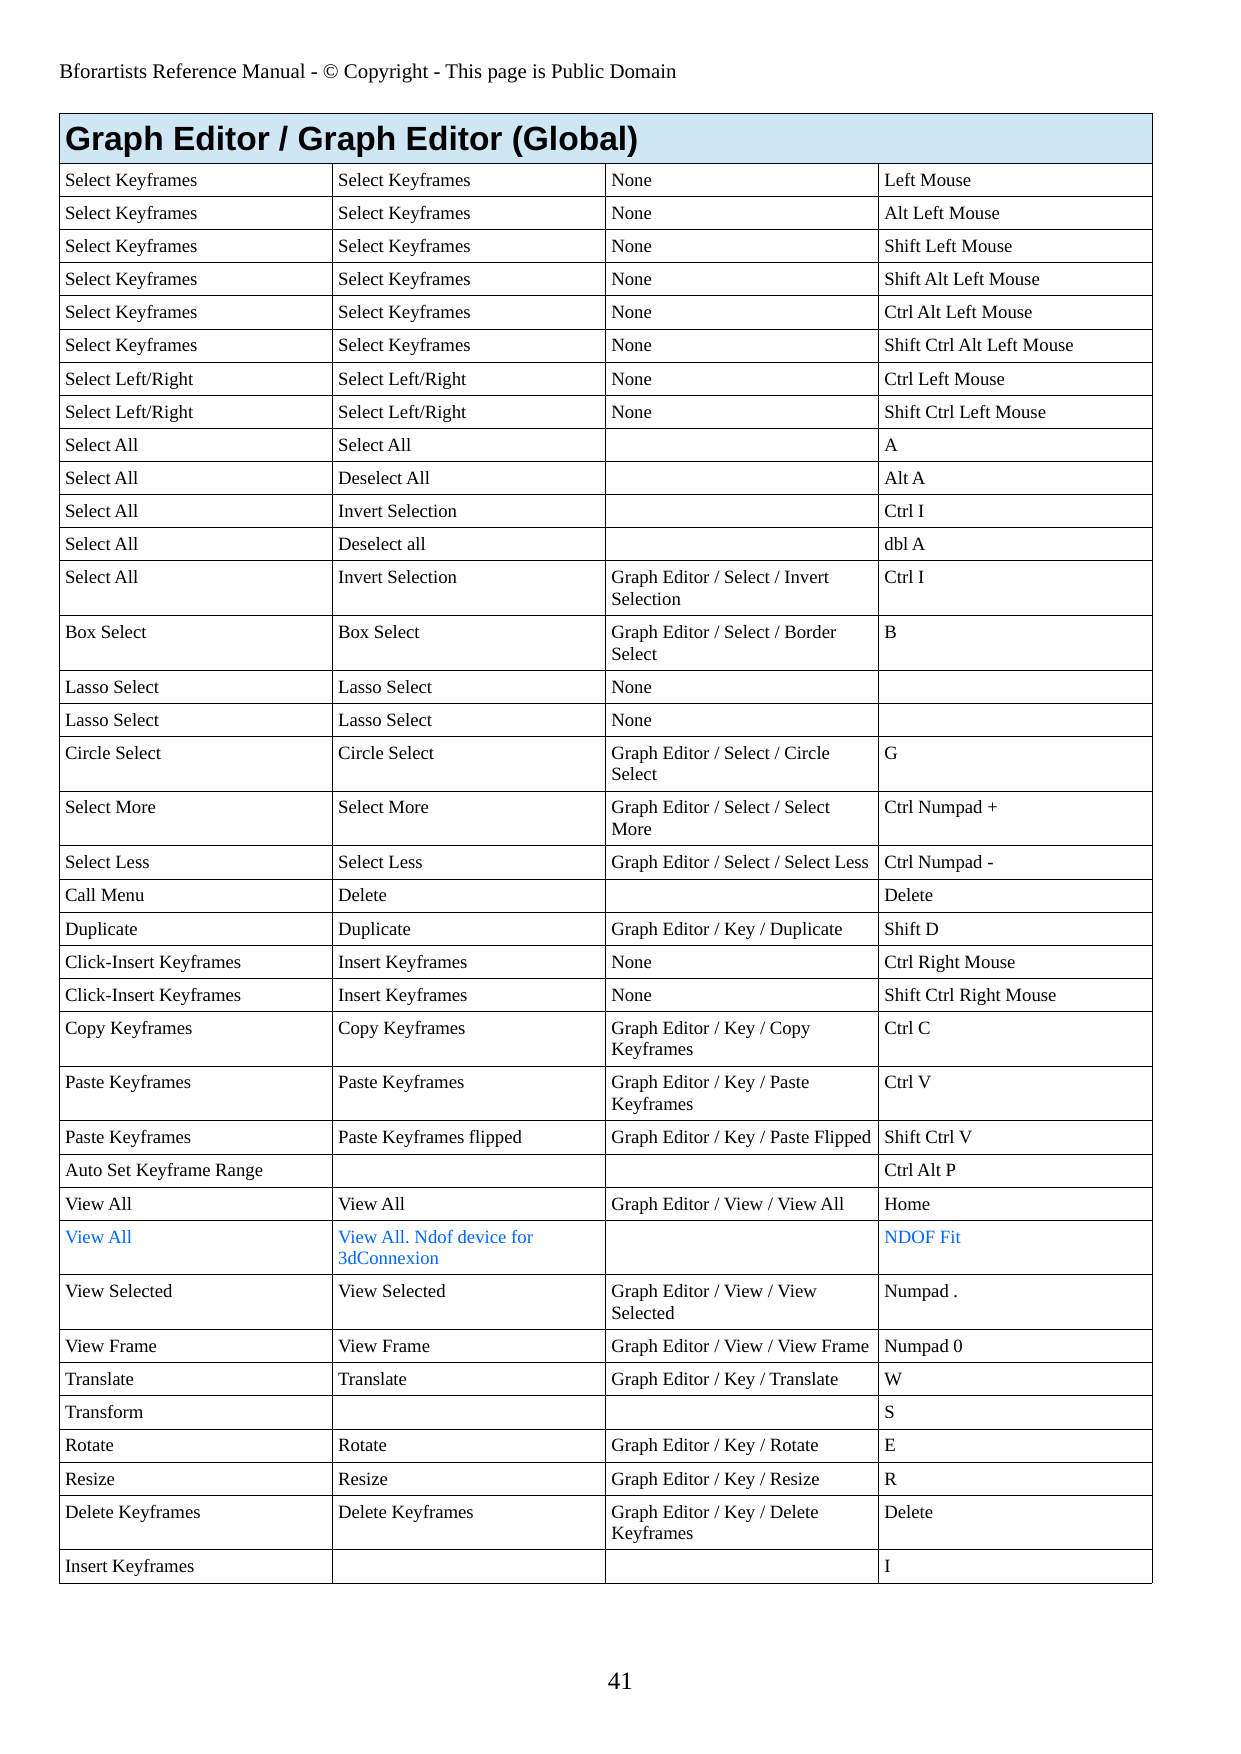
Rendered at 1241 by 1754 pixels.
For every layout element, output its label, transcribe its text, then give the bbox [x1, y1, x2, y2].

table_cell [606, 1221, 878, 1274]
table_cell Deselect all [333, 528, 605, 560]
table_cell E [879, 1430, 1152, 1462]
table_cell Ctrl C [879, 1012, 1152, 1066]
table_cell View All [60, 1188, 332, 1220]
table_header Graph Editor / Graph Editor (Global) [60, 114, 1152, 163]
table_cell Select Left/Right [60, 363, 332, 395]
table_cell Select Keyframes [333, 296, 605, 328]
table_cell Lasso Select [60, 704, 332, 736]
table_cell Alt A [879, 462, 1152, 494]
table_cell Select Keyframes [333, 197, 605, 229]
table_cell Graph Editor / Select / Border Select [606, 616, 878, 670]
table_cell Delete Keyframes [333, 1496, 605, 1549]
table_cell Paste Keyframes [60, 1121, 332, 1153]
table_cell Graph Editor / Select / Select Less [606, 846, 878, 878]
table_cell Ctrl I [879, 561, 1152, 615]
table_cell B [879, 616, 1152, 670]
table_cell Select Keyframes [60, 197, 332, 229]
table_cell Graph Editor / View / View All [606, 1188, 878, 1220]
table_cell Select More [60, 792, 332, 845]
table_cell Select Keyframes [333, 330, 605, 362]
table_cell Graph Editor / Key / Paste Keyframes [606, 1067, 878, 1120]
table_cell Click-Insert Keyframes [60, 946, 332, 978]
table_cell Ctrl V [879, 1067, 1152, 1120]
table_cell Call Menu [60, 880, 332, 912]
table_cell Circle Select [60, 737, 332, 791]
table_cell Graph Editor / Key / Duplicate [606, 913, 878, 945]
table_cell dbl A [879, 528, 1152, 560]
table_cell View All. Ndof device for 3dConnexion [333, 1221, 605, 1274]
table_cell Graph Editor / View / View Frame [606, 1330, 878, 1362]
table_cell G [879, 737, 1152, 791]
table_cell None [606, 296, 878, 328]
table_cell Ctrl Right Mouse [879, 946, 1152, 978]
table_cell [606, 1155, 878, 1187]
table_cell Select All [60, 462, 332, 494]
table_cell Translate [333, 1363, 605, 1395]
table_cell Shift Ctrl Left Mouse [879, 396, 1152, 428]
table_cell None [606, 230, 878, 262]
table_cell I [879, 1550, 1152, 1582]
table_cell Numpad 0 [879, 1330, 1152, 1362]
table_cell View Selected [333, 1275, 605, 1329]
table_cell W [879, 1363, 1152, 1395]
table_cell None [606, 704, 878, 736]
table_cell [606, 462, 878, 494]
table_cell Shift Ctrl V [879, 1121, 1152, 1153]
table_cell Resize [333, 1463, 605, 1495]
table_cell Paste Keyframes [333, 1067, 605, 1120]
table_cell Resize [60, 1463, 332, 1495]
table_cell Alt Left Mouse [879, 197, 1152, 229]
table_cell Graph Editor / Key / Copy Keyframes [606, 1012, 878, 1066]
table_cell Copy Keyframes [333, 1012, 605, 1066]
table_cell Select Left/Right [333, 396, 605, 428]
table_cell Translate [60, 1363, 332, 1395]
table_cell Select All [60, 528, 332, 560]
table_cell Ctrl Left Mouse [879, 363, 1152, 395]
table_cell Shift Alt Left Mouse [879, 263, 1152, 295]
table_cell Shift Ctrl Right Mouse [879, 979, 1152, 1011]
table_cell [333, 1396, 605, 1428]
table_cell Invert Selection [333, 495, 605, 527]
table_cell None [606, 164, 878, 196]
table_cell Ctrl Numpad - [879, 846, 1152, 878]
table_cell Auto Set Keyframe Range [60, 1155, 332, 1187]
table_cell Box Select [333, 616, 605, 670]
table_cell Ctrl Alt Left Mouse [879, 296, 1152, 328]
table_cell View Selected [60, 1275, 332, 1329]
table_cell Rotate [333, 1430, 605, 1462]
table_cell Lasso Select [333, 704, 605, 736]
table_cell Insert Keyframes [333, 979, 605, 1011]
table_cell Select More [333, 792, 605, 845]
table_cell Graph Editor / View / View Selected [606, 1275, 878, 1329]
table_cell Lasso Select [333, 671, 605, 703]
table_cell View Frame [333, 1330, 605, 1362]
table_cell S [879, 1396, 1152, 1428]
table_cell None [606, 946, 878, 978]
table_cell Delete Keyframes [60, 1496, 332, 1549]
table_cell Left Mouse [879, 164, 1152, 196]
table_cell Graph Editor / Select / Select More [606, 792, 878, 845]
table_cell Transform [60, 1396, 332, 1428]
table_cell [606, 495, 878, 527]
table_cell None [606, 979, 878, 1011]
table_cell Graph Editor / Key / Paste Flipped [606, 1121, 878, 1153]
table_cell Select All [60, 429, 332, 461]
table_cell A [879, 429, 1152, 461]
table_cell [333, 1155, 605, 1187]
table_cell Lasso Select [60, 671, 332, 703]
table_cell [606, 880, 878, 912]
table_cell Select All [60, 561, 332, 615]
table_cell Duplicate [60, 913, 332, 945]
table_cell Select Keyframes [333, 263, 605, 295]
table_cell Insert Keyframes [333, 946, 605, 978]
table_cell None [606, 197, 878, 229]
table_cell Select Less [333, 846, 605, 878]
table_cell None [606, 396, 878, 428]
table_cell Shift Left Mouse [879, 230, 1152, 262]
table_cell Select All [60, 495, 332, 527]
table_cell None [606, 263, 878, 295]
table_cell Rotate [60, 1430, 332, 1462]
table_cell Ctrl I [879, 495, 1152, 527]
table_cell [606, 1550, 878, 1582]
table_cell Paste Keyframes flipped [333, 1121, 605, 1153]
table_cell Graph Editor / Select / Circle Select [606, 737, 878, 791]
table_cell View All [60, 1221, 332, 1274]
table_cell Ctrl Alt P [879, 1155, 1152, 1187]
table_cell Select Keyframes [60, 263, 332, 295]
table_cell Delete [879, 880, 1152, 912]
table_cell [333, 1550, 605, 1582]
table_cell Select Keyframes [60, 164, 332, 196]
table_cell Click-Insert Keyframes [60, 979, 332, 1011]
table_cell Paste Keyframes [60, 1067, 332, 1120]
table_cell Invert Selection [333, 561, 605, 615]
table_cell Circle Select [333, 737, 605, 791]
table_cell [879, 704, 1152, 736]
table_cell [606, 429, 878, 461]
table_cell Select Keyframes [60, 230, 332, 262]
table_cell Graph Editor / Key / Resize [606, 1463, 878, 1495]
table_cell Numpad . [879, 1275, 1152, 1329]
table_cell Graph Editor / Select / Invert Selection [606, 561, 878, 615]
table_cell Home [879, 1188, 1152, 1220]
table_cell Deselect All [333, 462, 605, 494]
table_cell [606, 528, 878, 560]
table_cell Duplicate [333, 913, 605, 945]
table_cell Select Keyframes [60, 330, 332, 362]
table_cell Graph Editor / Key / Translate [606, 1363, 878, 1395]
table_cell Select Keyframes [60, 296, 332, 328]
table_cell Select Keyframes [333, 230, 605, 262]
table_cell None [606, 363, 878, 395]
table_cell [879, 671, 1152, 703]
table_cell Insert Keyframes [60, 1550, 332, 1582]
table_cell Copy Keyframes [60, 1012, 332, 1066]
table_cell Select Less [60, 846, 332, 878]
table_cell Graph Editor / Key / Delete Keyframes [606, 1496, 878, 1549]
table_cell Delete [333, 880, 605, 912]
table_cell Select Left/Right [60, 396, 332, 428]
table_cell NDOF Fit [879, 1221, 1152, 1274]
table_cell None [606, 330, 878, 362]
table_cell [606, 1396, 878, 1428]
table_cell None [606, 671, 878, 703]
table_cell Ctrl Numpad + [879, 792, 1152, 845]
table_cell Delete [879, 1496, 1152, 1549]
table_cell Shift D [879, 913, 1152, 945]
table_cell Select All [333, 429, 605, 461]
table_cell Shift Ctrl Alt Left Mouse [879, 330, 1152, 362]
table_cell View All [333, 1188, 605, 1220]
table_cell Graph Editor / Key / Rotate [606, 1430, 878, 1462]
table_cell Select Left/Right [333, 363, 605, 395]
table_cell R [879, 1463, 1152, 1495]
table_cell View Frame [60, 1330, 332, 1362]
table_cell Select Keyframes [333, 164, 605, 196]
table_cell Box Select [60, 616, 332, 670]
